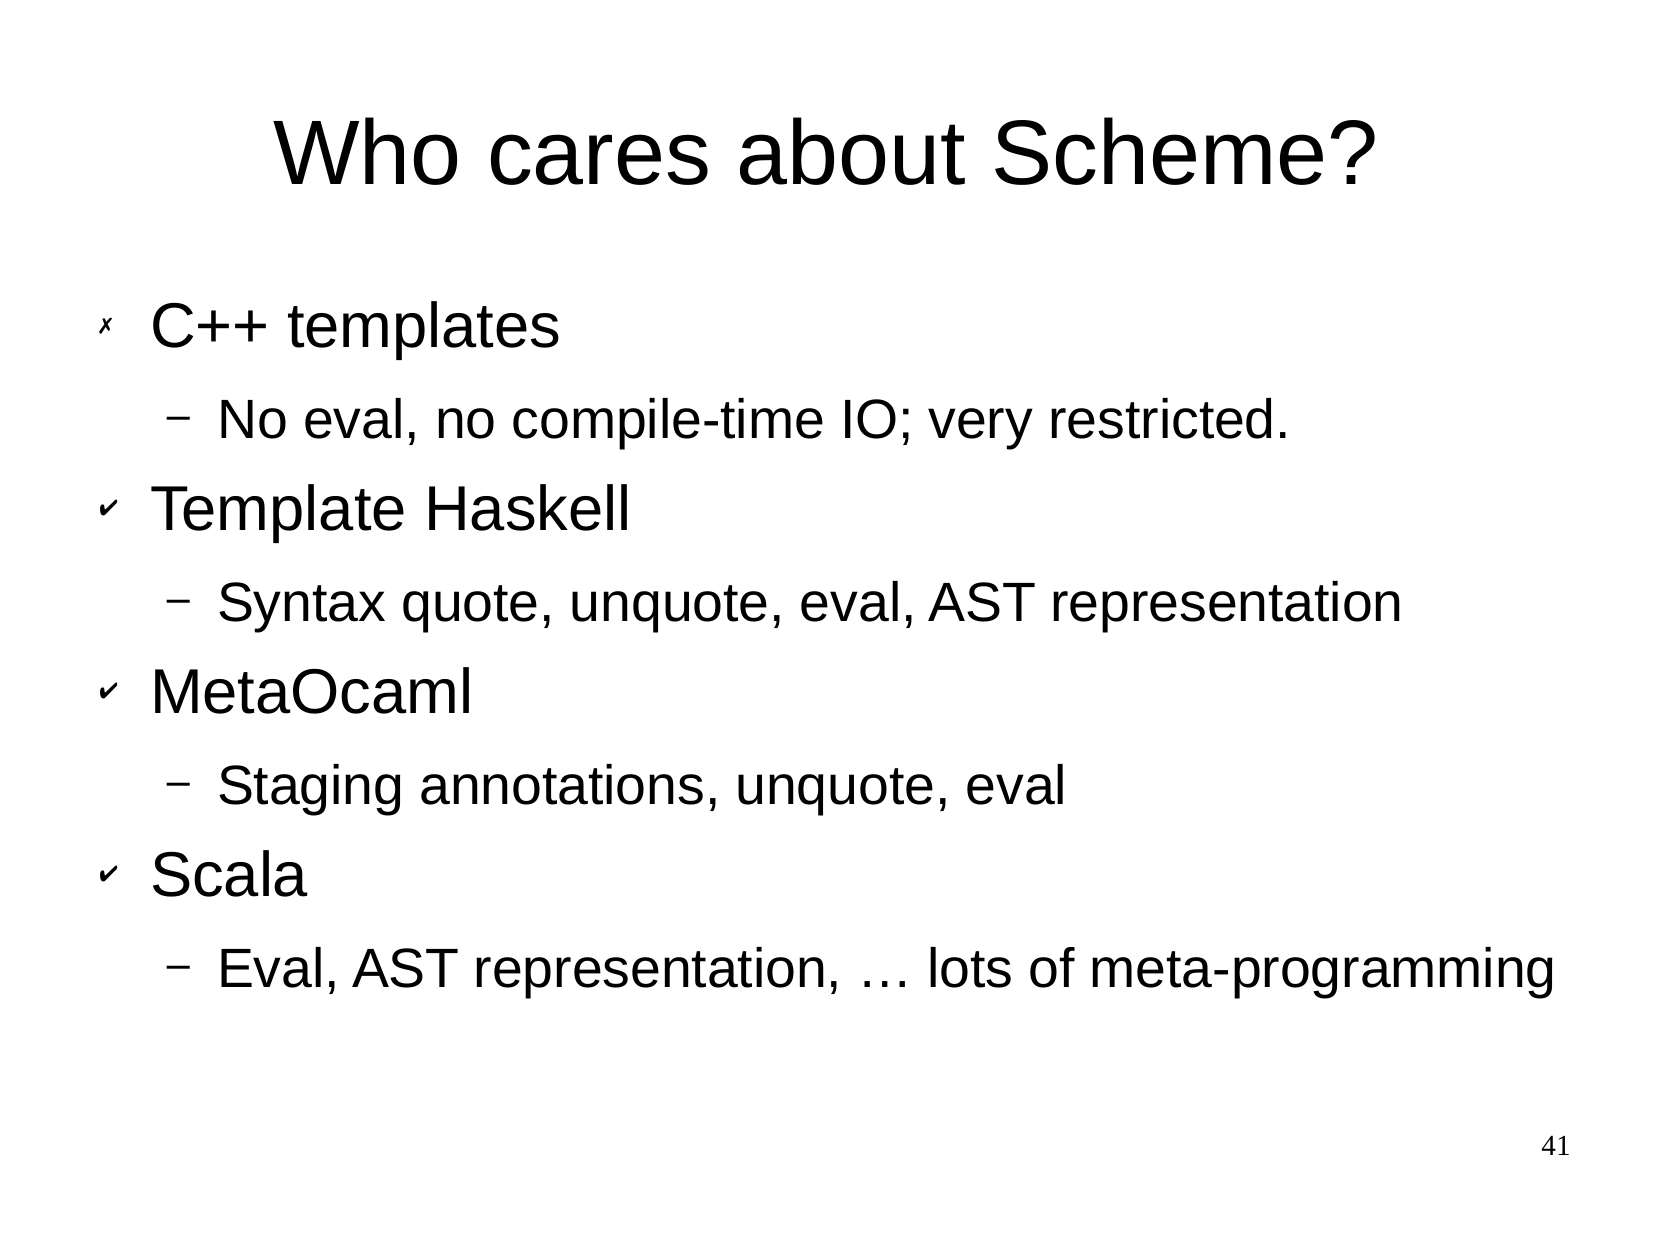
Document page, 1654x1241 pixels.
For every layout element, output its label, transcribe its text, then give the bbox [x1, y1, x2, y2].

list C++ templates No eval, no compile-time IO; very restricted. Template Haskell Syntax quote, unquote, eval, AST representation MetaOcaml Staging annotations, unquote, eval Scala Eval, AST representation, … lots of meta-programming [82, 290, 1571, 1010]
title Who cares about Scheme? [82, 49, 1571, 257]
